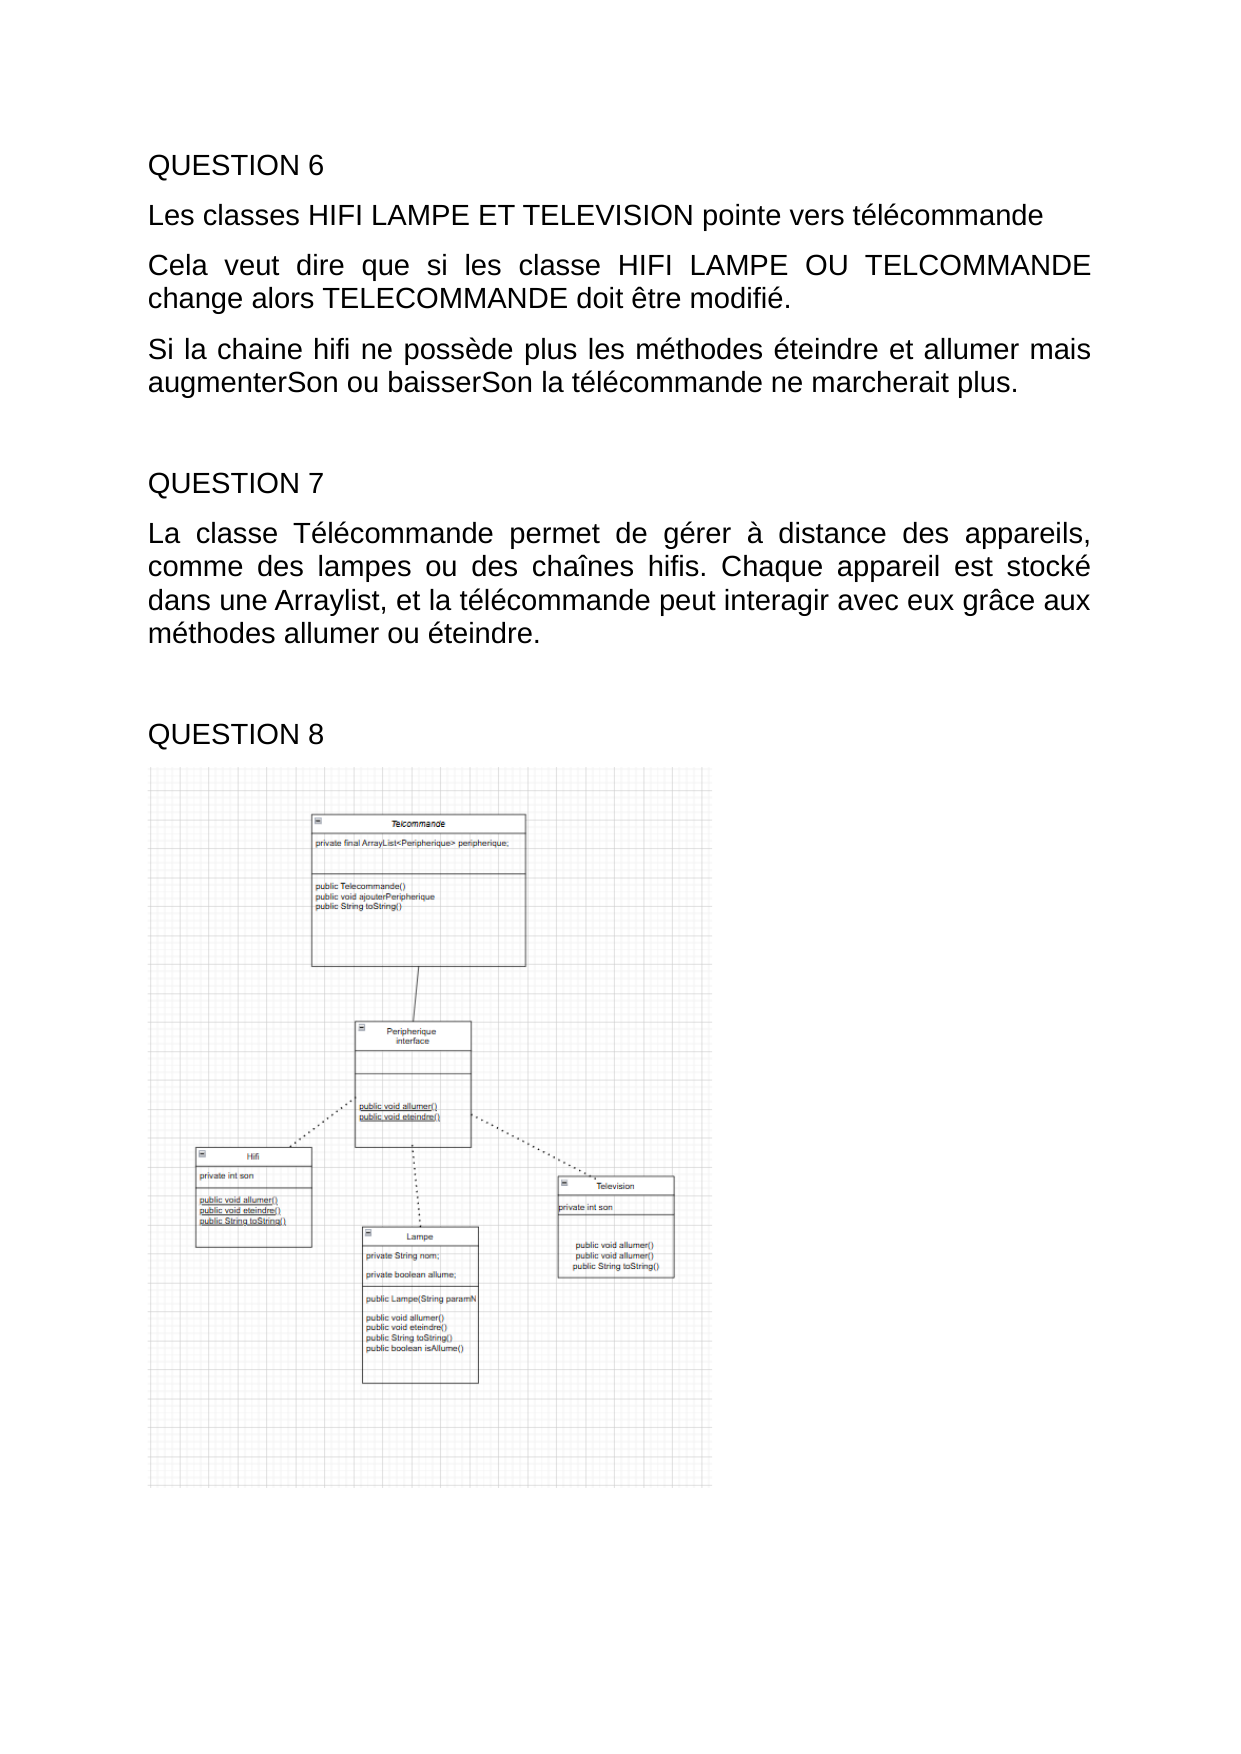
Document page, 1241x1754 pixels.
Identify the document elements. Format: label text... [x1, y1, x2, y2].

text Cela veut dire que si les classe HIFI LAMPE OU TELCOMMANDE change alors TELECOMMANDE doit être modifié. [148, 248, 1093, 315]
text QUESTION 8 [148, 717, 1093, 751]
text Les classes HIFI LAMPE ET TELEVISION pointe vers télécommande [148, 198, 1093, 231]
text La classe Télécommande permet de gérer à distance des appareils, comme des lampes ou des chaînes hifis. Chaque appareil est stocké dans une Arraylist, et la télécommande peut interagir avec eux grâce aux méthodes allumer ou éteindre. [148, 516, 1093, 650]
text Si la chaine hifi ne possède plus les méthodes éteindre et allumer mais augmenterSon ou baisserSon la télécommande ne marcherait plus. [148, 332, 1093, 399]
text QUESTION 6 [148, 148, 1093, 181]
text QUESTION 7 [148, 466, 1093, 499]
